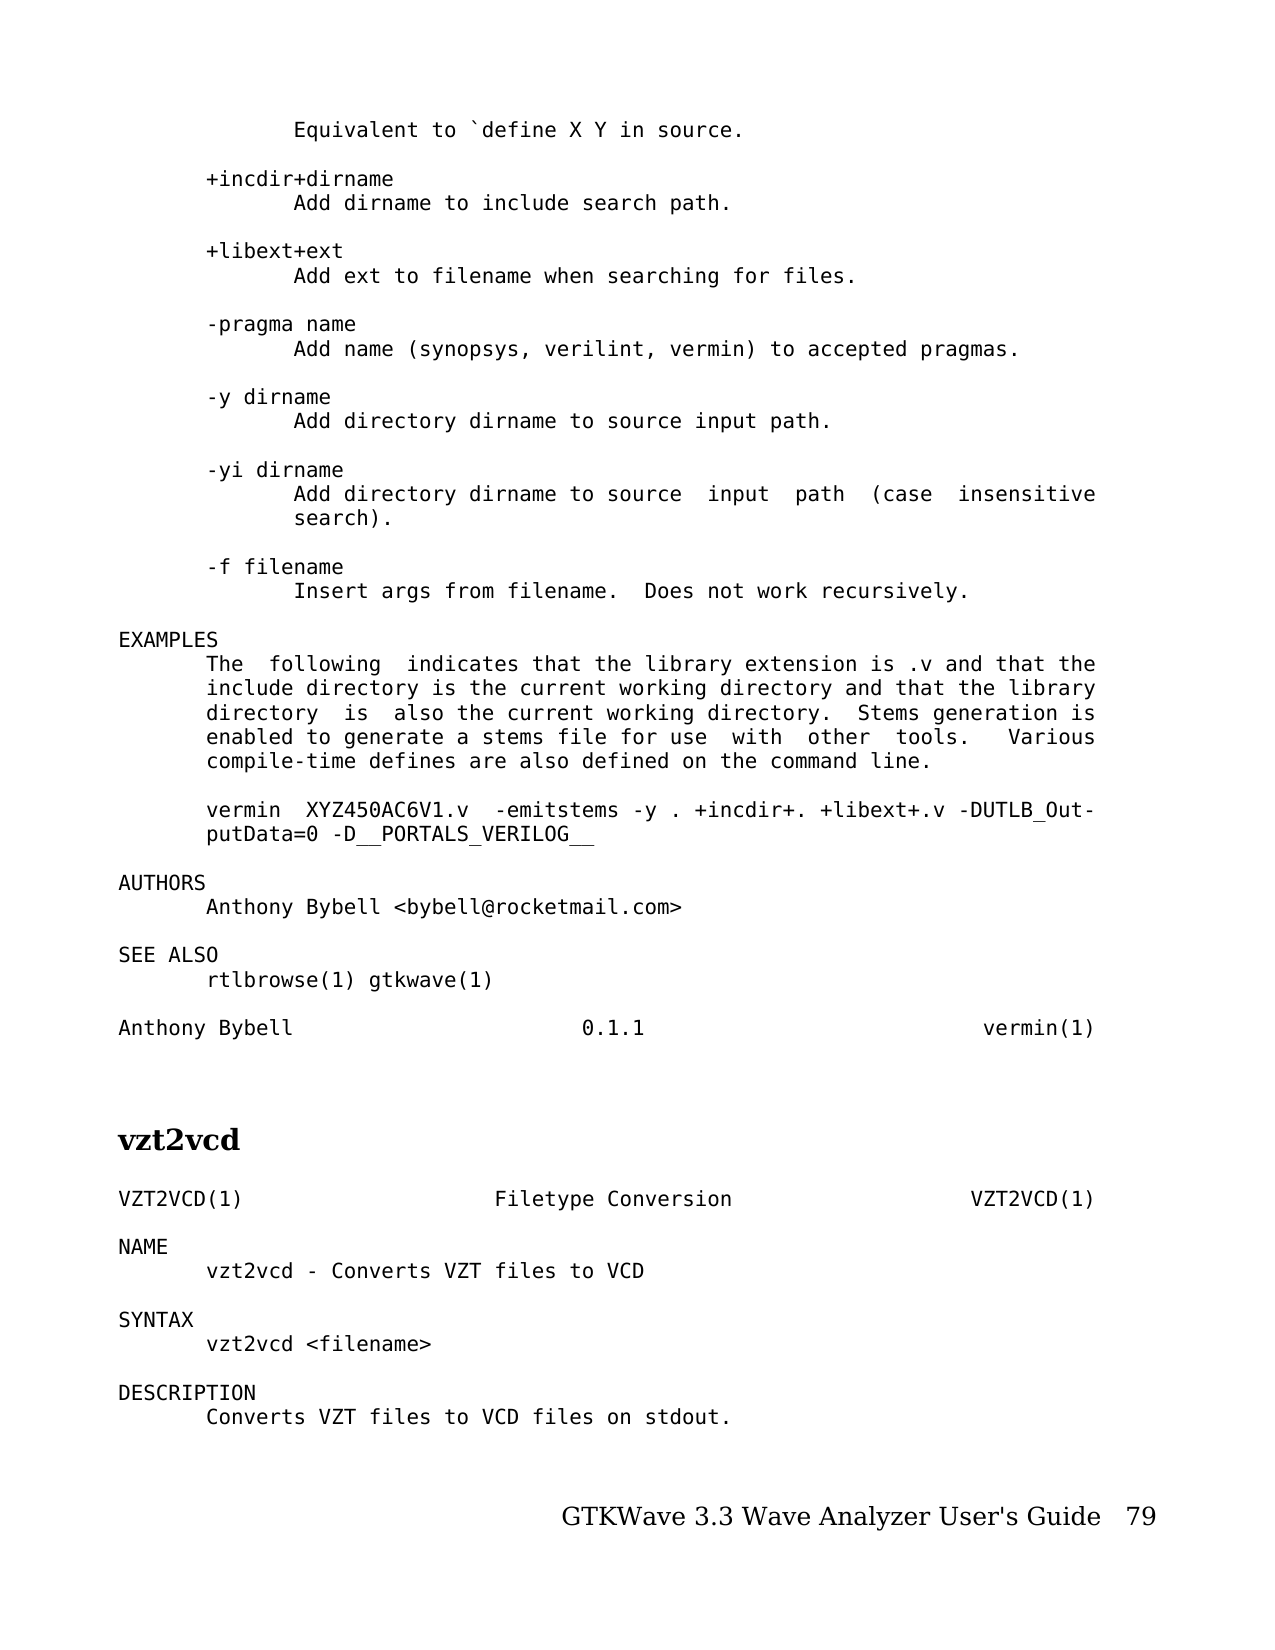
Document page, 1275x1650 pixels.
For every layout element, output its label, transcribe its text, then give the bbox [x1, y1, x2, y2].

text SEE ALSO [118, 943, 1157, 968]
text vermin XYZ450AC6V1.v -emitstems -y . +incdir+. +libext+.v -DUTLB_Out- [118, 798, 1157, 822]
text Converts VZT files to VCD files on stdout. [118, 1405, 1157, 1429]
text -pragma name [118, 312, 1157, 337]
text search). [118, 506, 1157, 531]
text Add directory dirname to source input path. [118, 409, 1157, 434]
text Equivalent to `define X Y in source. [118, 118, 1157, 142]
text directory is also the current working directory. Stems generation is [118, 701, 1157, 725]
text enabled to generate a stems file for use with other tools. Various [118, 725, 1157, 749]
text -f filename [118, 555, 1157, 579]
text EXAMPLES [118, 628, 1157, 652]
text AUTHORS [118, 871, 1157, 895]
text The following indicates that the library extension is .v and that the [118, 652, 1157, 676]
subtitle vzt2vcd [118, 1123, 1157, 1157]
text DESCRIPTION [118, 1381, 1157, 1405]
text Add dirname to include search path. [118, 191, 1157, 215]
text Insert args from filename. Does not work recursively. [118, 579, 1157, 603]
text Anthony Bybell 0.1.1 vermin(1) [118, 1016, 1157, 1040]
text include directory is the current working directory and that the library [118, 676, 1157, 701]
text SYNTAX [118, 1308, 1157, 1332]
text putData=0 -D__PORTALS_VERILOG__ [118, 822, 1157, 846]
text Add ext to filename when searching for files. [118, 264, 1157, 288]
text +libext+ext [118, 239, 1157, 264]
text +incdir+dirname [118, 167, 1157, 191]
text Add directory dirname to source input path (case insensitive [118, 482, 1157, 506]
text VZT2VCD(1) Filetype Conversion VZT2VCD(1) [118, 1187, 1157, 1211]
text vzt2vcd <filename> [118, 1332, 1157, 1357]
text vzt2vcd - Converts VZT files to VCD [118, 1259, 1157, 1284]
text Anthony Bybell <bybell@rocketmail.com> [118, 895, 1157, 919]
text compile-time defines are also defined on the command line. [118, 749, 1157, 773]
text -y dirname [118, 385, 1157, 409]
text NAME [118, 1235, 1157, 1259]
text -yi dirname [118, 458, 1157, 482]
text Add name (synopsys, verilint, vermin) to accepted pragmas. [118, 337, 1157, 361]
text rtlbrowse(1) gtkwave(1) [118, 968, 1157, 992]
